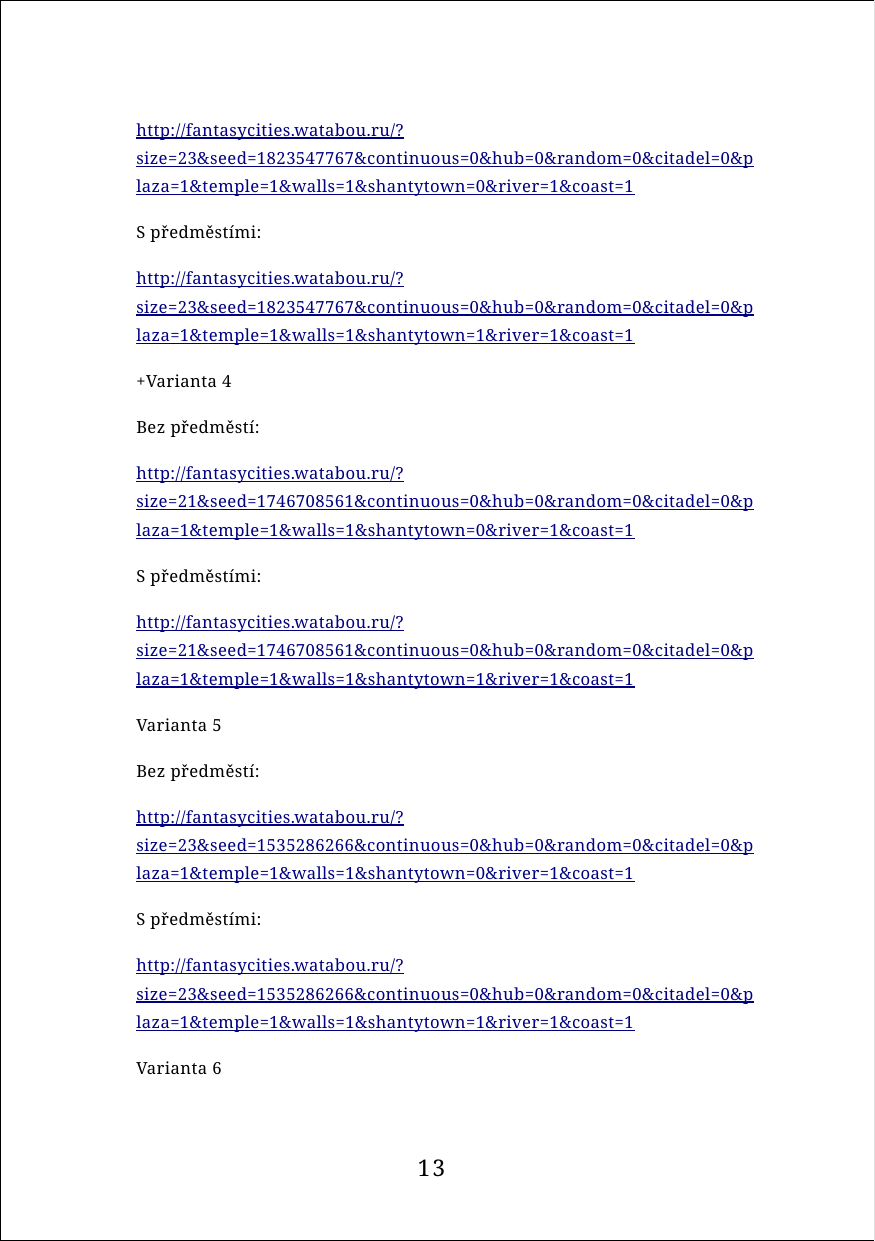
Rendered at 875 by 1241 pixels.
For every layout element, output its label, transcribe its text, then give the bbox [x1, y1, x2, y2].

text Varianta 5 [136, 713, 756, 736]
text http://fantasycities.watabou.ru/?size=23&seed=1823547767&continuous=0&hub=0&random=0&citadel=0&plaza=1&temple=1&walls=1&shantytown=0&river=1&coast=1 [136, 118, 756, 198]
text http://fantasycities.watabou.ru/?size=21&seed=1746708561&continuous=0&hub=0&random=0&citadel=0&plaza=1&temple=1&walls=1&shantytown=1&river=1&coast=1 [136, 611, 756, 690]
text S předměstími: [136, 908, 756, 931]
text http://fantasycities.watabou.ru/?size=23&seed=1823547767&continuous=0&hub=0&random=0&citadel=0&plaza=1&temple=1&walls=1&shantytown=1&river=1&coast=1 [136, 267, 756, 346]
text http://fantasycities.watabou.ru/?size=21&seed=1746708561&continuous=0&hub=0&random=0&citadel=0&plaza=1&temple=1&walls=1&shantytown=0&river=1&coast=1 [136, 462, 756, 541]
text S předměstími: [136, 221, 756, 244]
text http://fantasycities.watabou.ru/?size=23&seed=1535286266&continuous=0&hub=0&random=0&citadel=0&plaza=1&temple=1&walls=1&shantytown=0&river=1&coast=1 [136, 805, 756, 885]
text +Varianta 4 [136, 370, 756, 392]
text Varianta 6 [136, 1057, 756, 1079]
text http://fantasycities.watabou.ru/?size=23&seed=1535286266&continuous=0&hub=0&random=0&citadel=0&plaza=1&temple=1&walls=1&shantytown=1&river=1&coast=1 [136, 954, 756, 1033]
text Bez předměstí: [136, 759, 756, 782]
text Bez předměstí: [136, 416, 756, 438]
text S předměstími: [136, 564, 756, 587]
